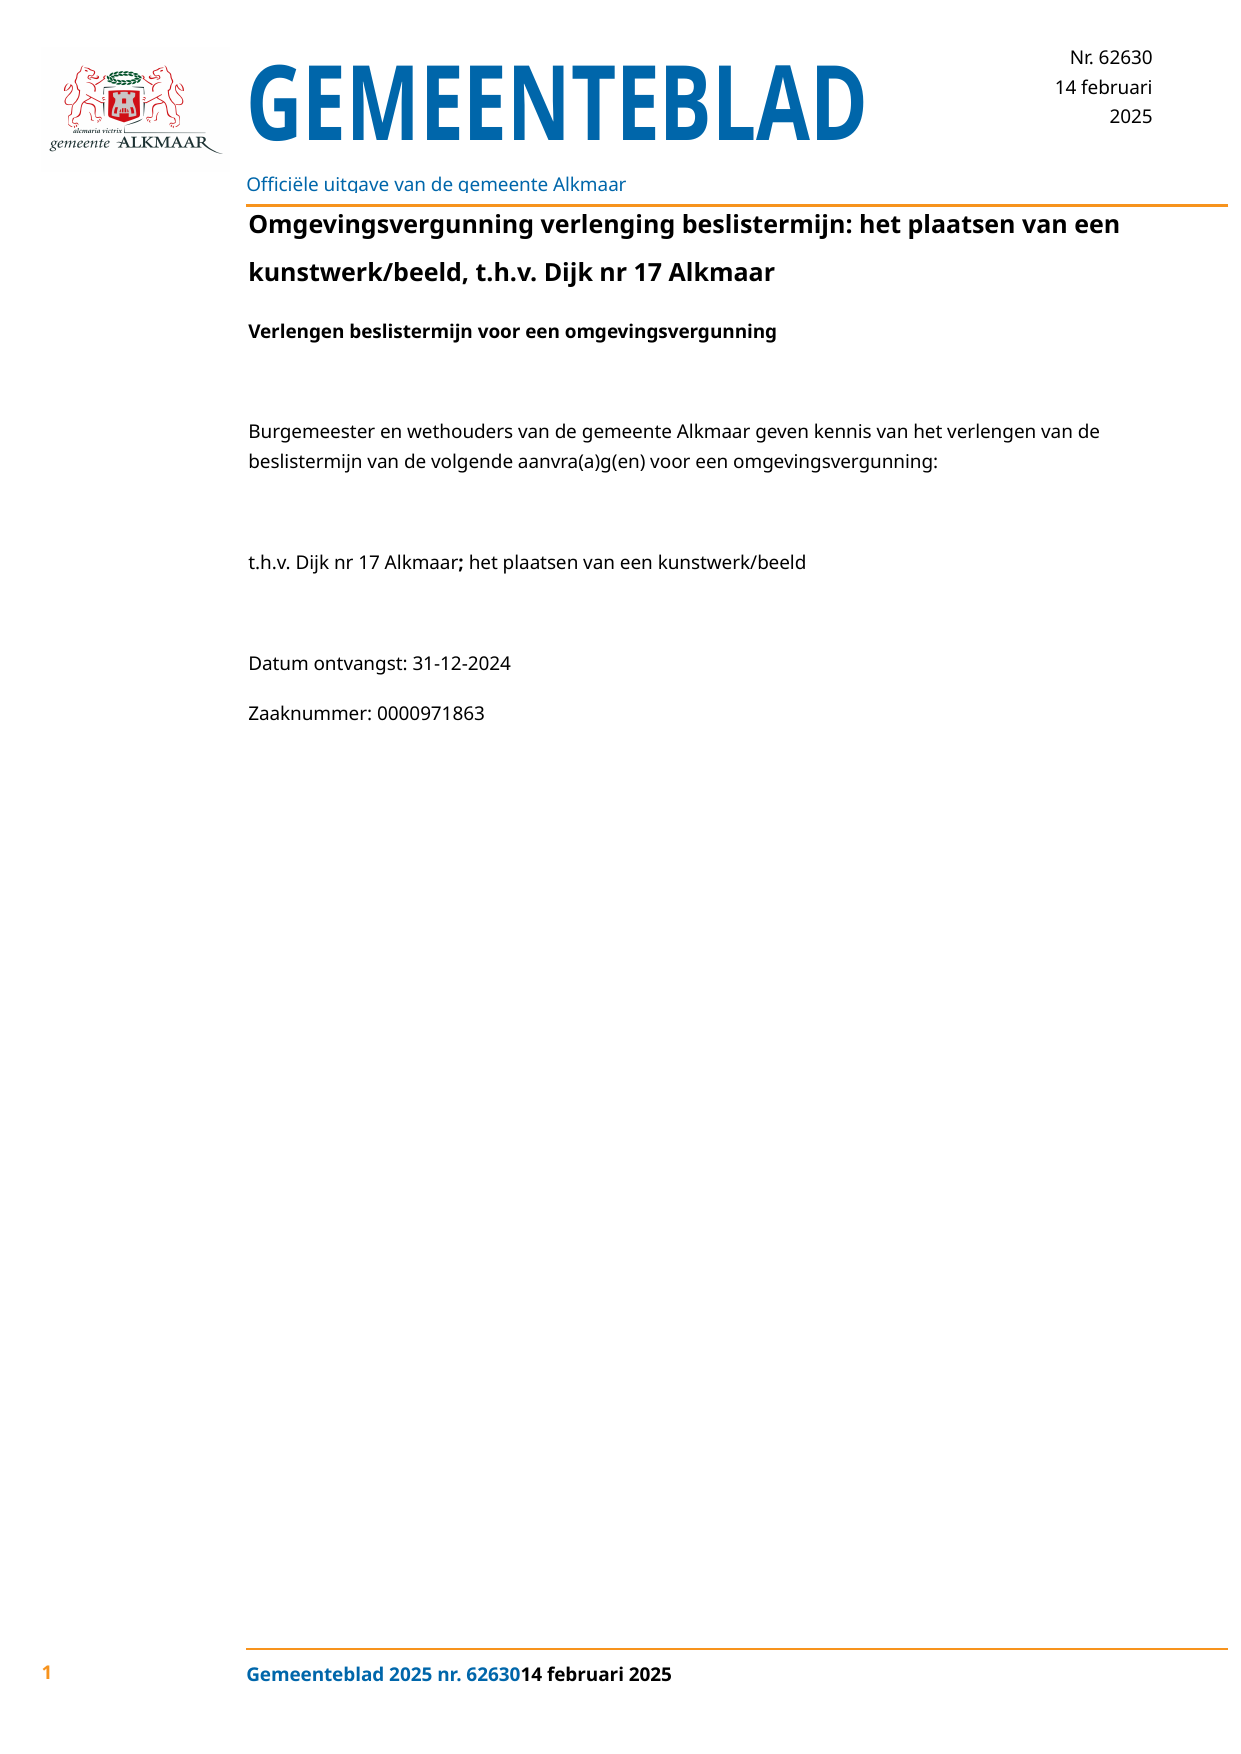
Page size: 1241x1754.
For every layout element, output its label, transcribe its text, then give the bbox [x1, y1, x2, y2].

text Datum ontvangst: 31-12-2024 [248, 650, 1152, 676]
text Zaaknummer: 0000971863 [248, 700, 1152, 726]
text Verlengen beslistermijn voor een omgevingsvergunning [248, 318, 1152, 344]
text Omgevingsvergunning verlenging beslistermijn: het plaatsen van een kunstwerk/beeld, t.h.v. Dijk nr 17 Alkmaar [248, 207, 1152, 288]
text Burgemeester en wethouders van de gemeente Alkmaar geven kennis van het verlengen van de beslistermijn van de volgende aanvra(a)g(en) voor een omgevingsvergunning: [248, 419, 1152, 474]
picture [41, 47, 231, 172]
text t.h.v. Dijk nr 17 Alkmaar; het plaatsen van een kunstwerk/beeld [248, 549, 1152, 575]
